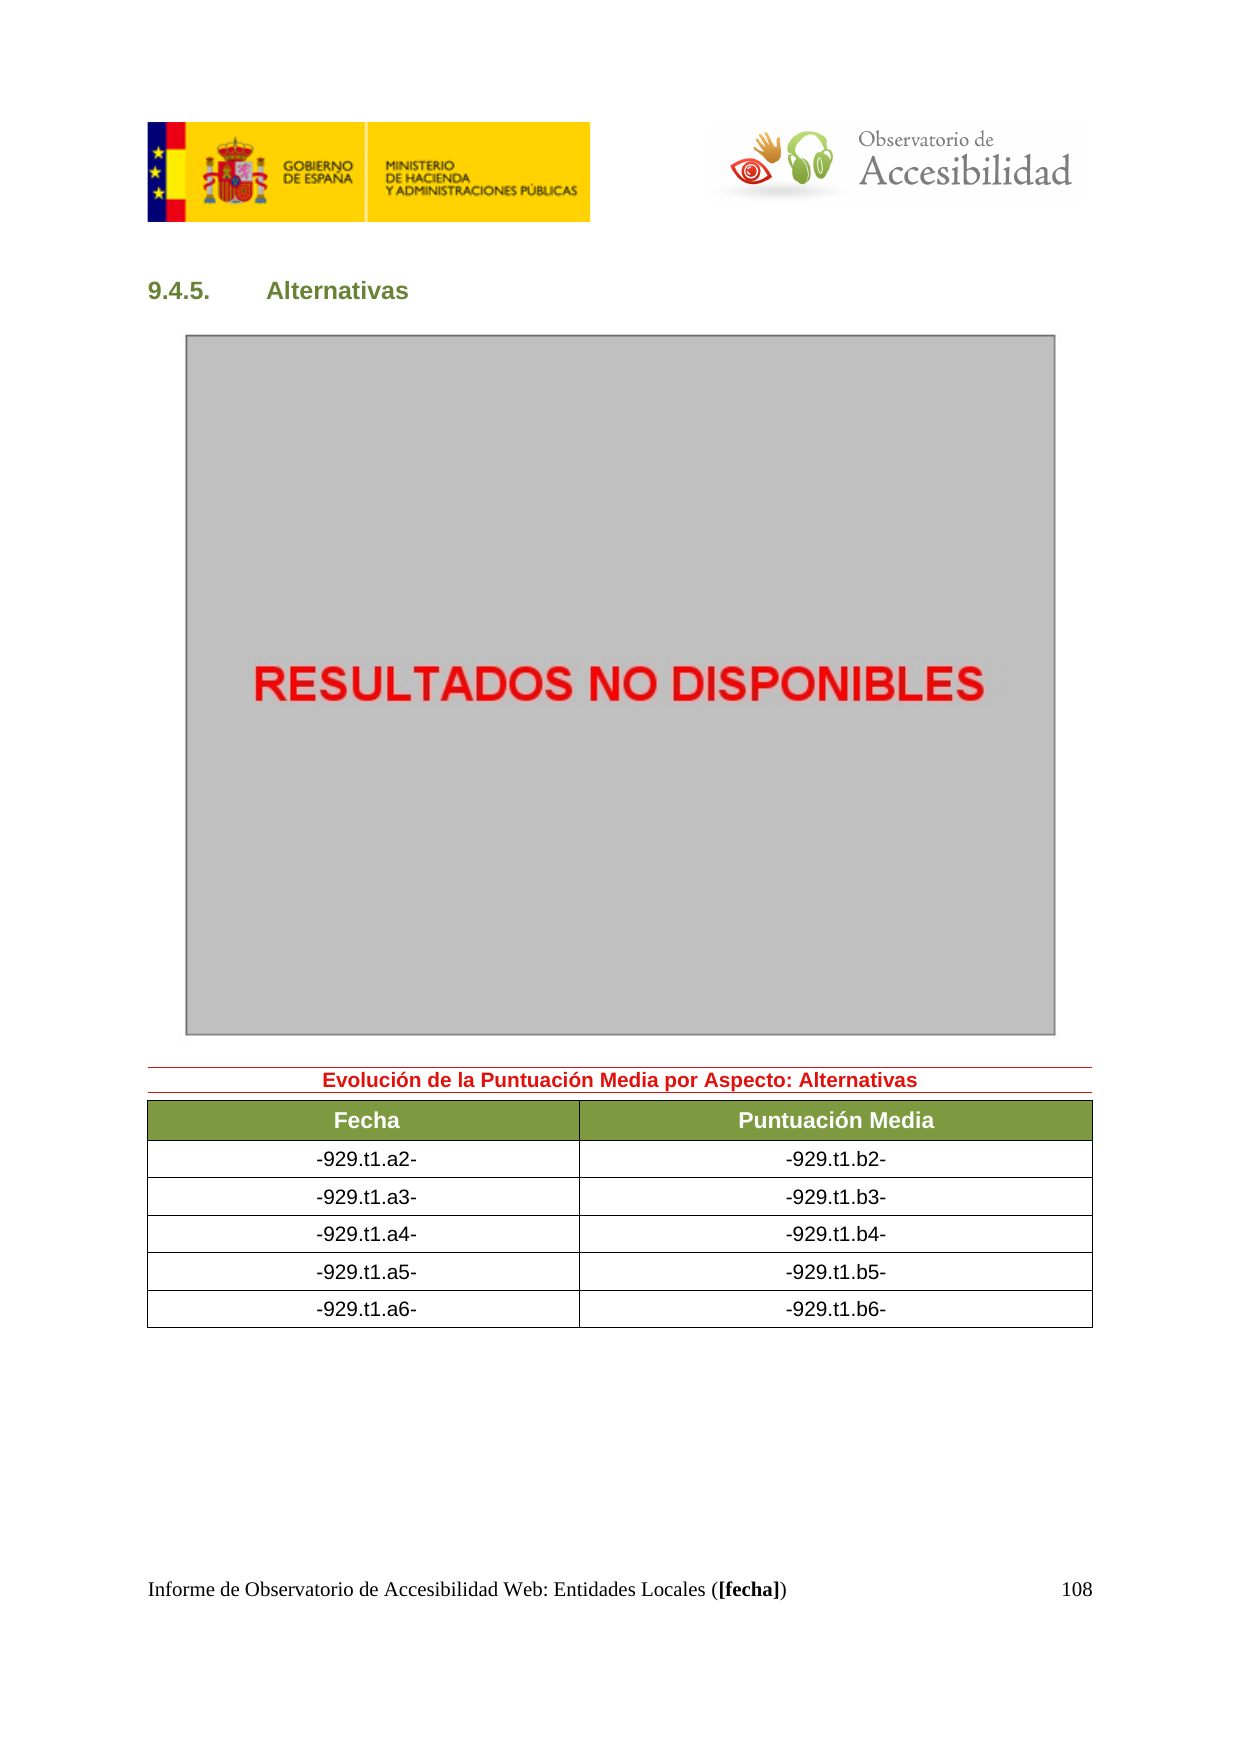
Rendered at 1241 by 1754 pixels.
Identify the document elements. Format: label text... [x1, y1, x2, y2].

table_header Puntuación Media [580, 1101, 1092, 1140]
table_cell -929.t1.a5- [148, 1253, 579, 1290]
list Alternativas [148, 276, 1092, 304]
table_cell -929.t1.b5- [580, 1253, 1092, 1290]
picture [178, 332, 1062, 1042]
table_cell -929.t1.b2- [580, 1141, 1092, 1177]
picture [147, 122, 591, 222]
table_cell -929.t1.b6- [580, 1291, 1092, 1327]
table_cell -929.t1.a3- [148, 1178, 579, 1215]
text Evolución de la Puntuación Media por Aspecto: Alternativas [148, 1068, 1092, 1092]
table_header Fecha [148, 1101, 579, 1140]
table_cell -929.t1.a4- [148, 1216, 579, 1252]
table_cell -929.t1.a2- [148, 1141, 579, 1177]
table_cell -929.t1.b4- [580, 1216, 1092, 1252]
picture [710, 122, 1086, 205]
table_cell -929.t1.b3- [580, 1178, 1092, 1215]
table_cell -929.t1.a6- [148, 1291, 579, 1327]
